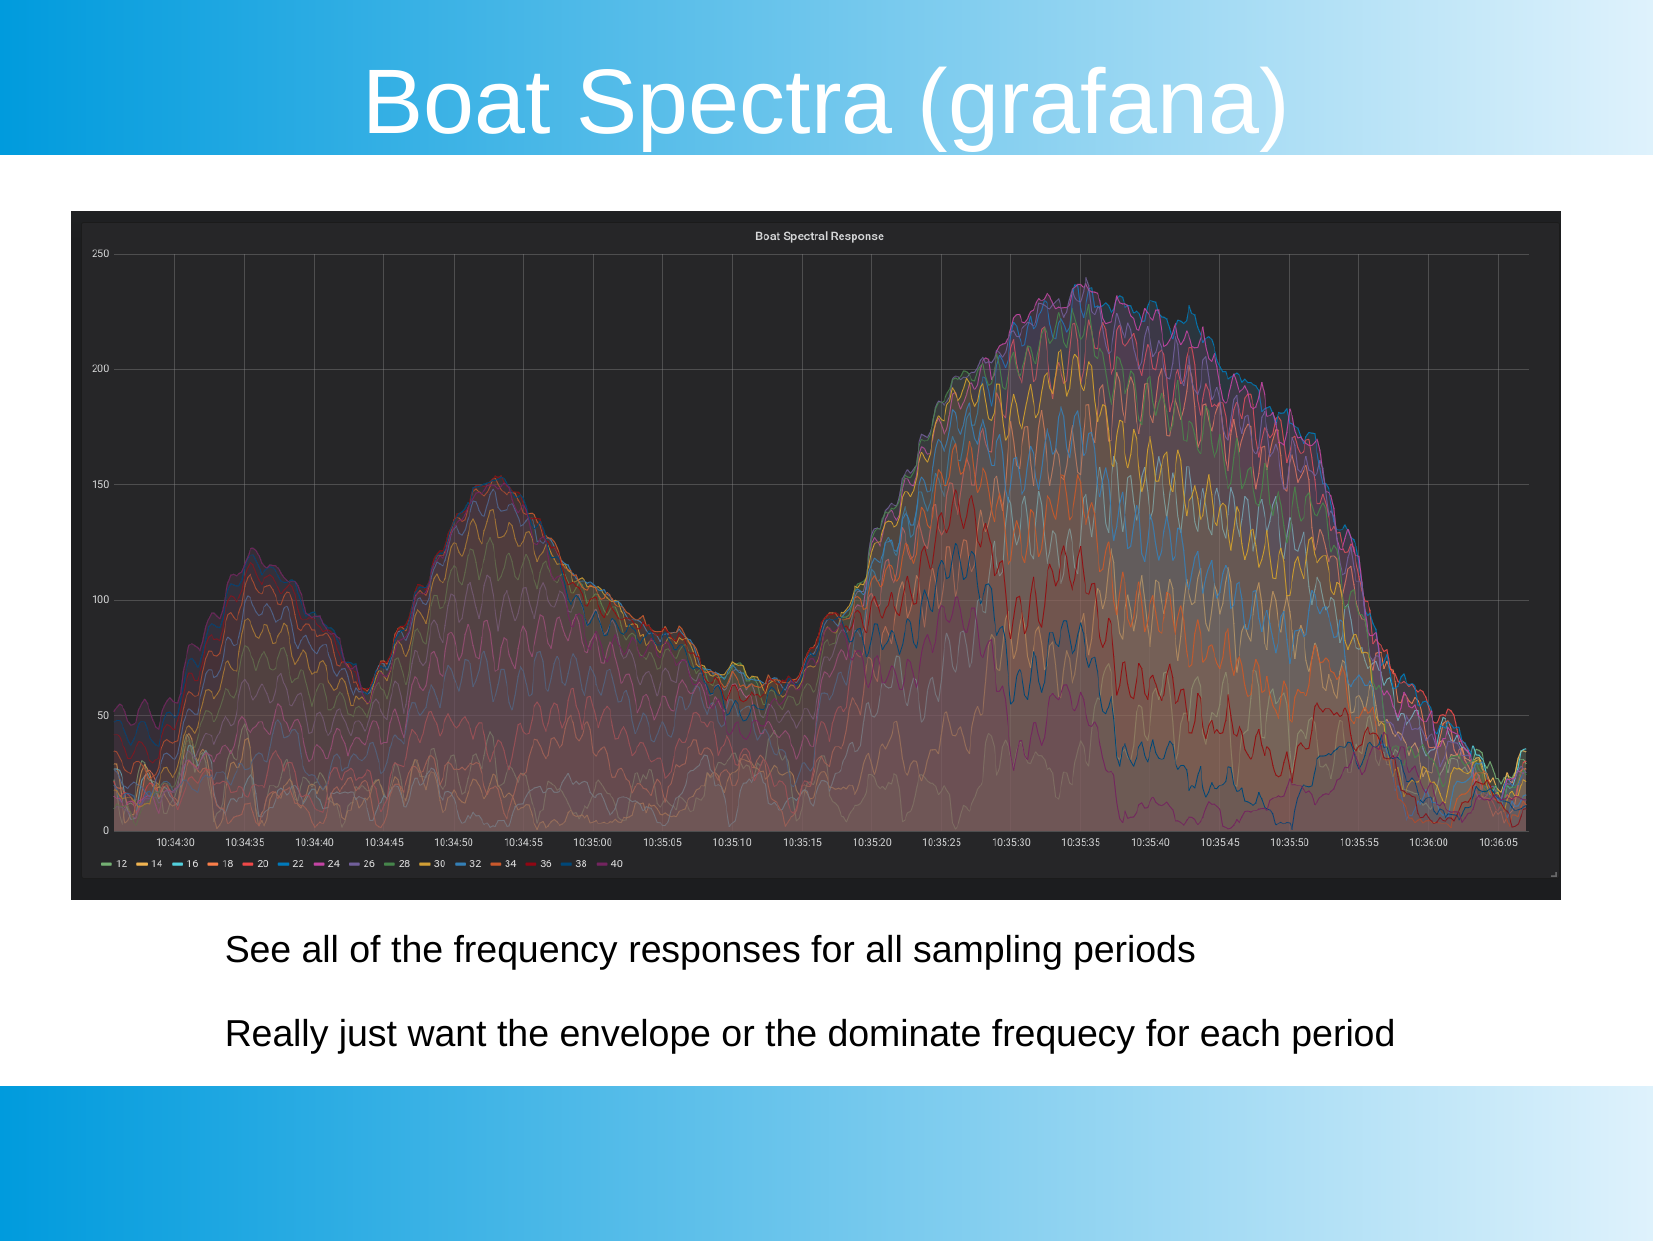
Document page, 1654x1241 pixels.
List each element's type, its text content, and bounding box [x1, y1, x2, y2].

title Boat Spectra (grafana) [82, 49, 1571, 155]
picture [71, 211, 1561, 901]
text_box See all of the frequency responses for all sampling periods Really just want the envelope or the dominate frequecy for each period [210, 921, 1501, 1104]
